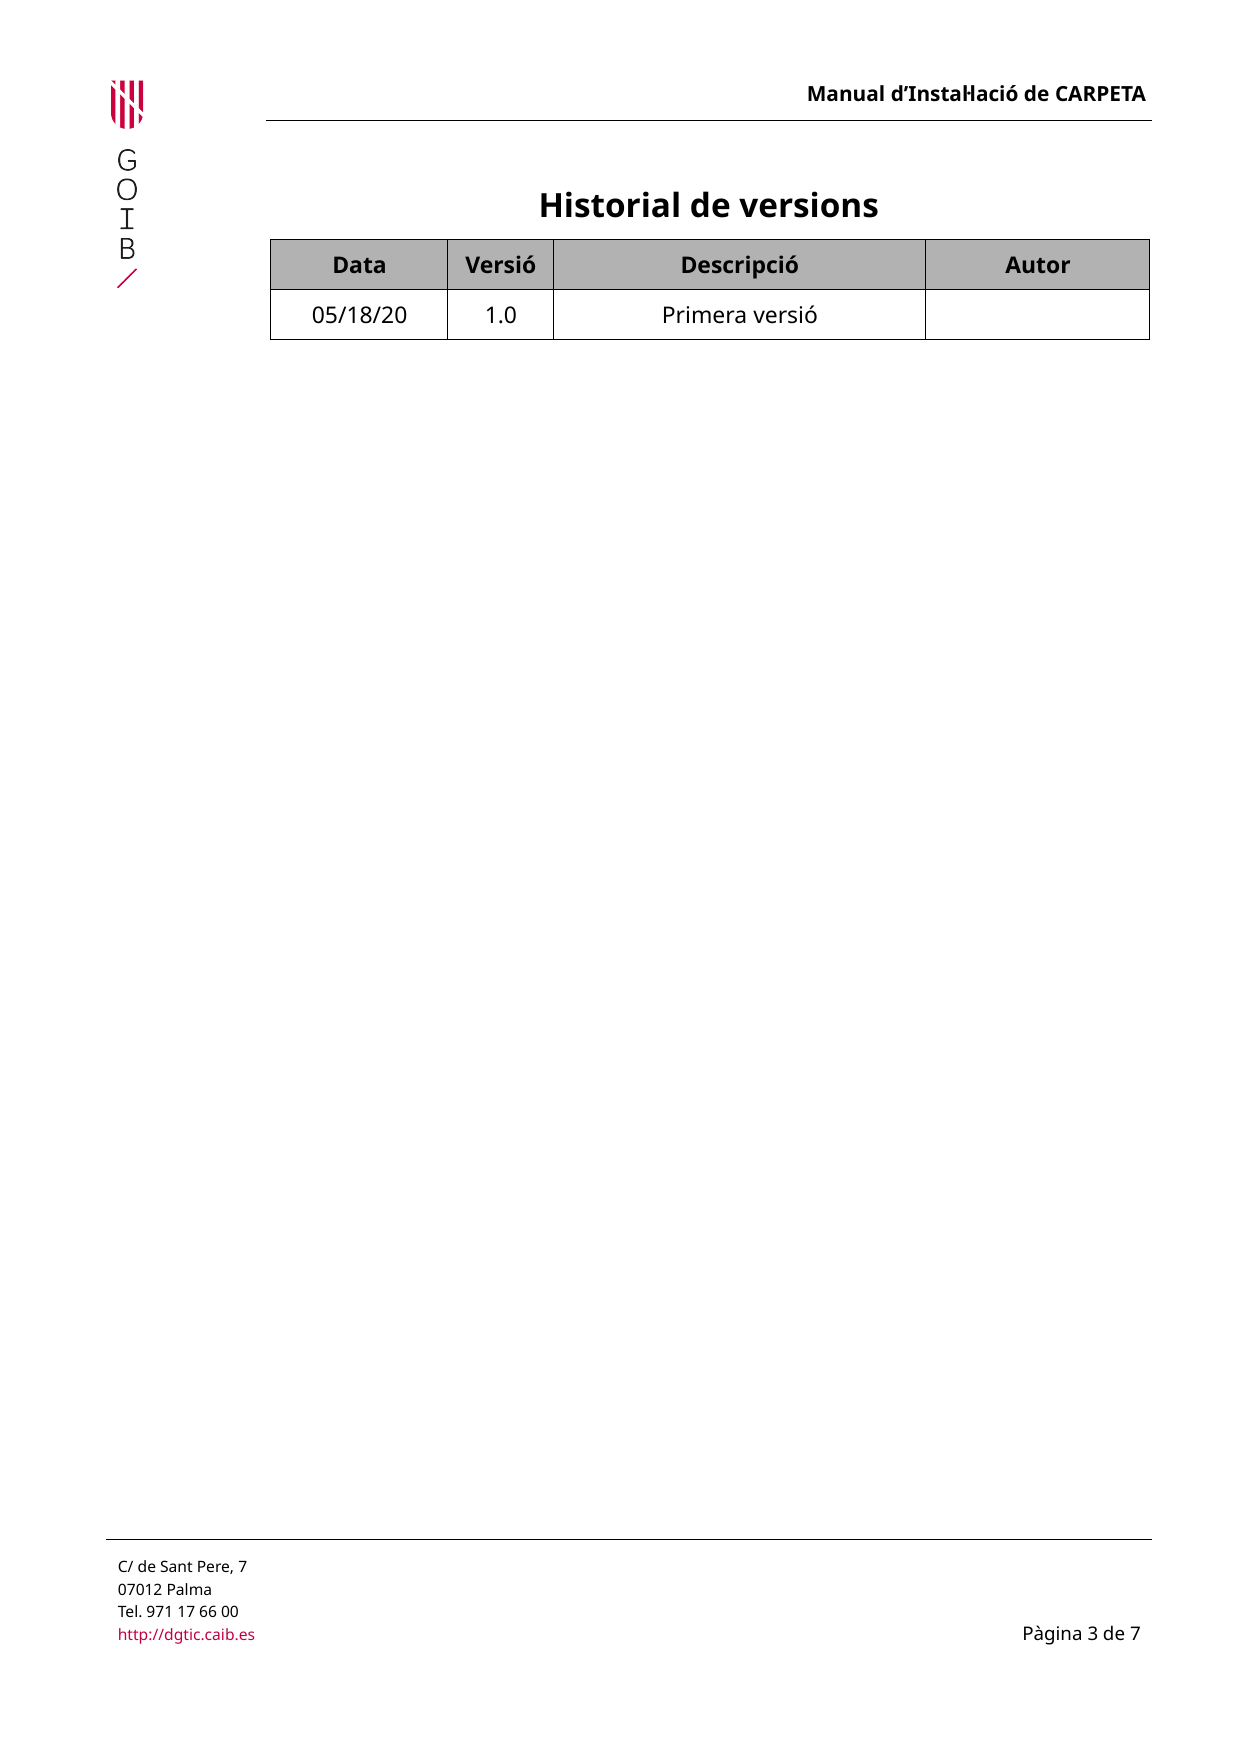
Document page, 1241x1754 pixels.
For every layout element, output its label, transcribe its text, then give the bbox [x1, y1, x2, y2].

table_cell [926, 290, 1149, 339]
table_header Descripció [554, 240, 925, 289]
picture [82, 57, 172, 319]
subtitle Historial de versions [266, 181, 1152, 227]
table_cell 18/05/20 [271, 290, 447, 339]
table_header Autor [926, 240, 1149, 289]
table_header Versió [448, 240, 553, 289]
table_cell Primera versió [554, 290, 925, 339]
table_header Data [271, 240, 447, 289]
table_cell 1.0 [448, 290, 553, 339]
